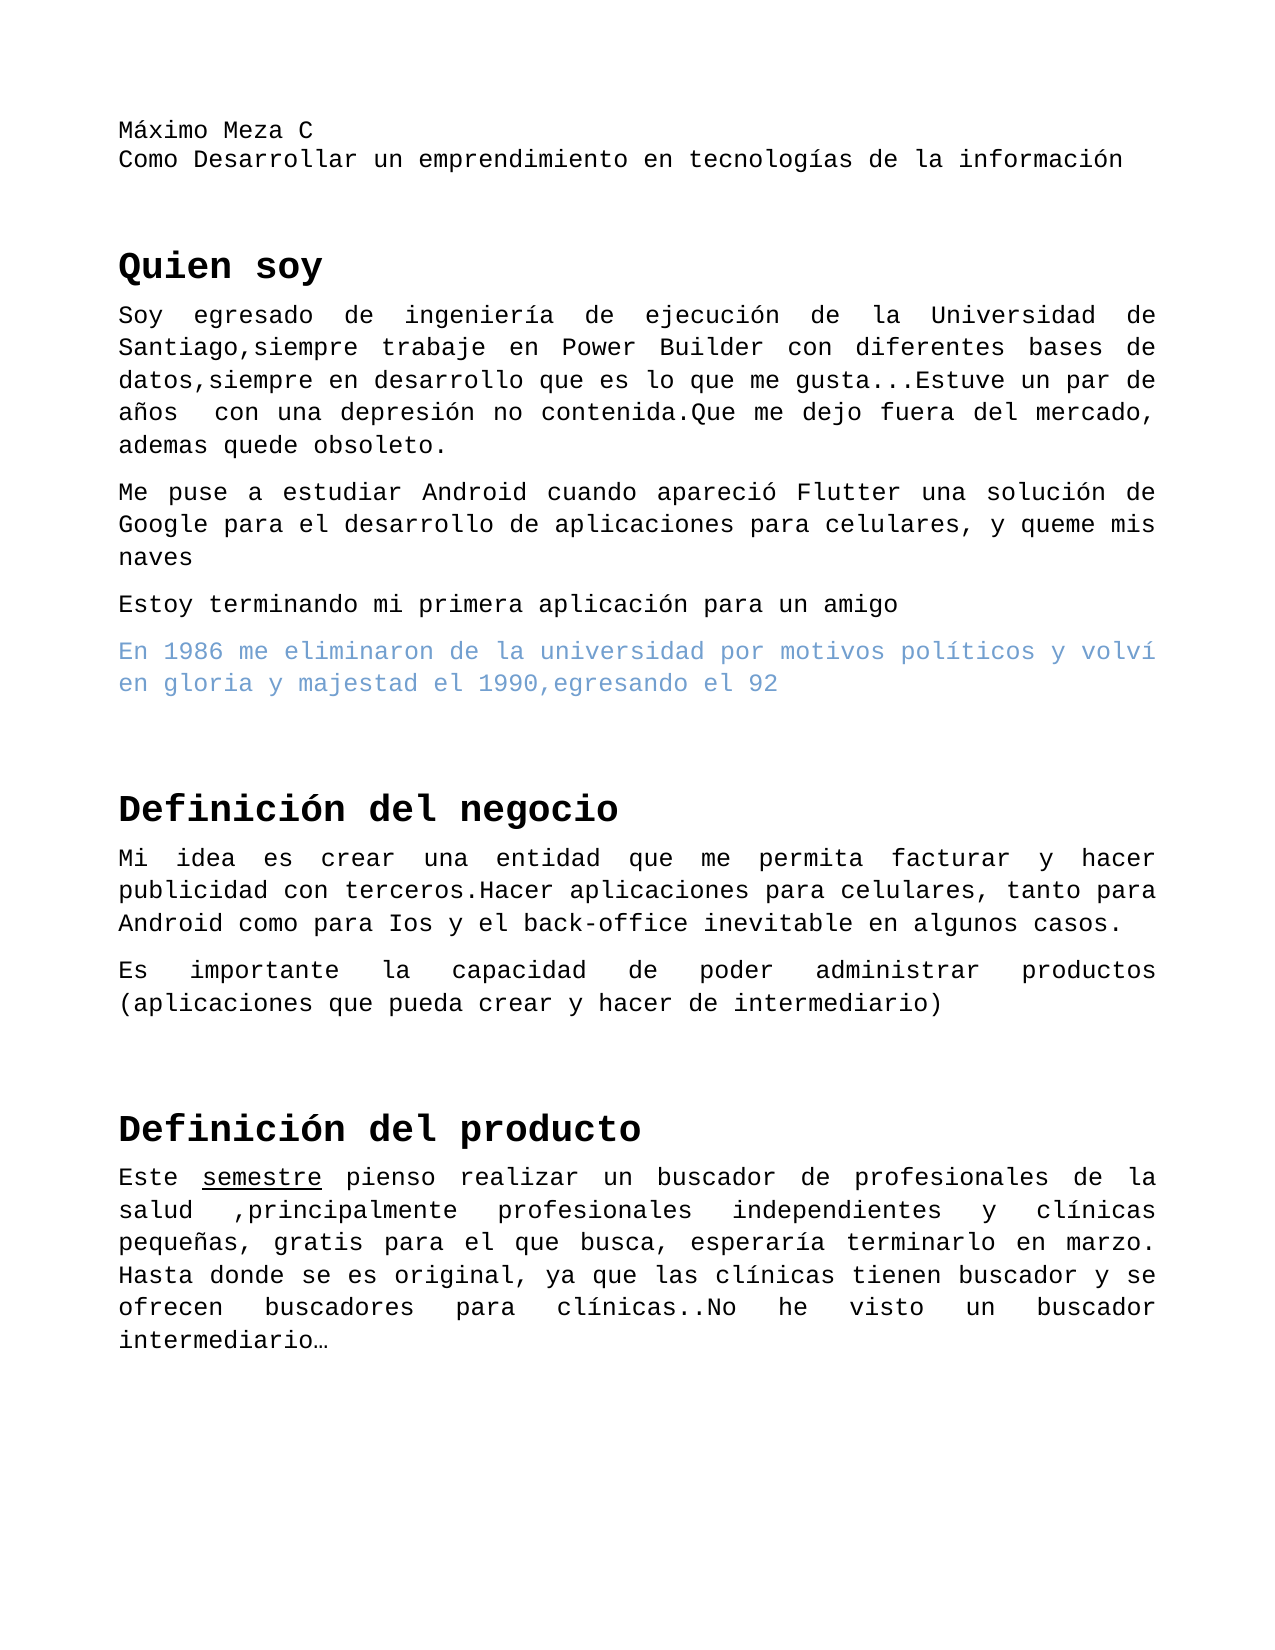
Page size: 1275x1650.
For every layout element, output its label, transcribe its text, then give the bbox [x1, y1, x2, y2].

subtitle Definición del producto [118, 1109, 1157, 1152]
text Máximo Meza C [118, 118, 1157, 146]
subtitle Definición del negocio [118, 790, 1157, 833]
text En 1986 me eliminaron de la universidad por motivos políticos y volví en gloria y majestad el 1990,egresando el 92 [118, 638, 1157, 699]
text Estoy terminando mi primera aplicación para un amigo [118, 591, 1157, 620]
text Este semestre pienso realizar un buscador de profesionales de la salud ,principalmente profesionales independientes y clínicas pequeñas, gratis para el que busca, esperaría terminarlo en marzo. Hasta donde se es original, ya que las clínicas tienen buscador y se ofrecen buscadores para clínicas..No he visto un buscador intermediario… [118, 1165, 1157, 1356]
subtitle Quien soy [118, 247, 1157, 290]
text Mi idea es crear una entidad que me permita facturar y hacer publicidad con terceros.Hacer aplicaciones para celulares, tanto para Android como para Ios y el back-office inevitable en algunos casos. [118, 846, 1157, 939]
text Es importante la capacidad de poder administrar productos (aplicaciones que pueda crear y hacer de intermediario) [118, 958, 1157, 1018]
text Me puse a estudiar Android cuando apareció Flutter una solución de Google para el desarrollo de aplicaciones para celulares, y queme mis naves [118, 479, 1157, 573]
text Soy egresado de ingeniería de ejecución de la Universidad de Santiago,siempre trabaje en Power Builder con diferentes bases de datos,siempre en desarrollo que es lo que me gusta...Estuve un par de años con una depresión no contenida.Que me dejo fuera del mercado, ademas quede obsoleto. [118, 302, 1157, 461]
text Como Desarrollar un emprendimiento en tecnologías de la información [118, 146, 1157, 175]
